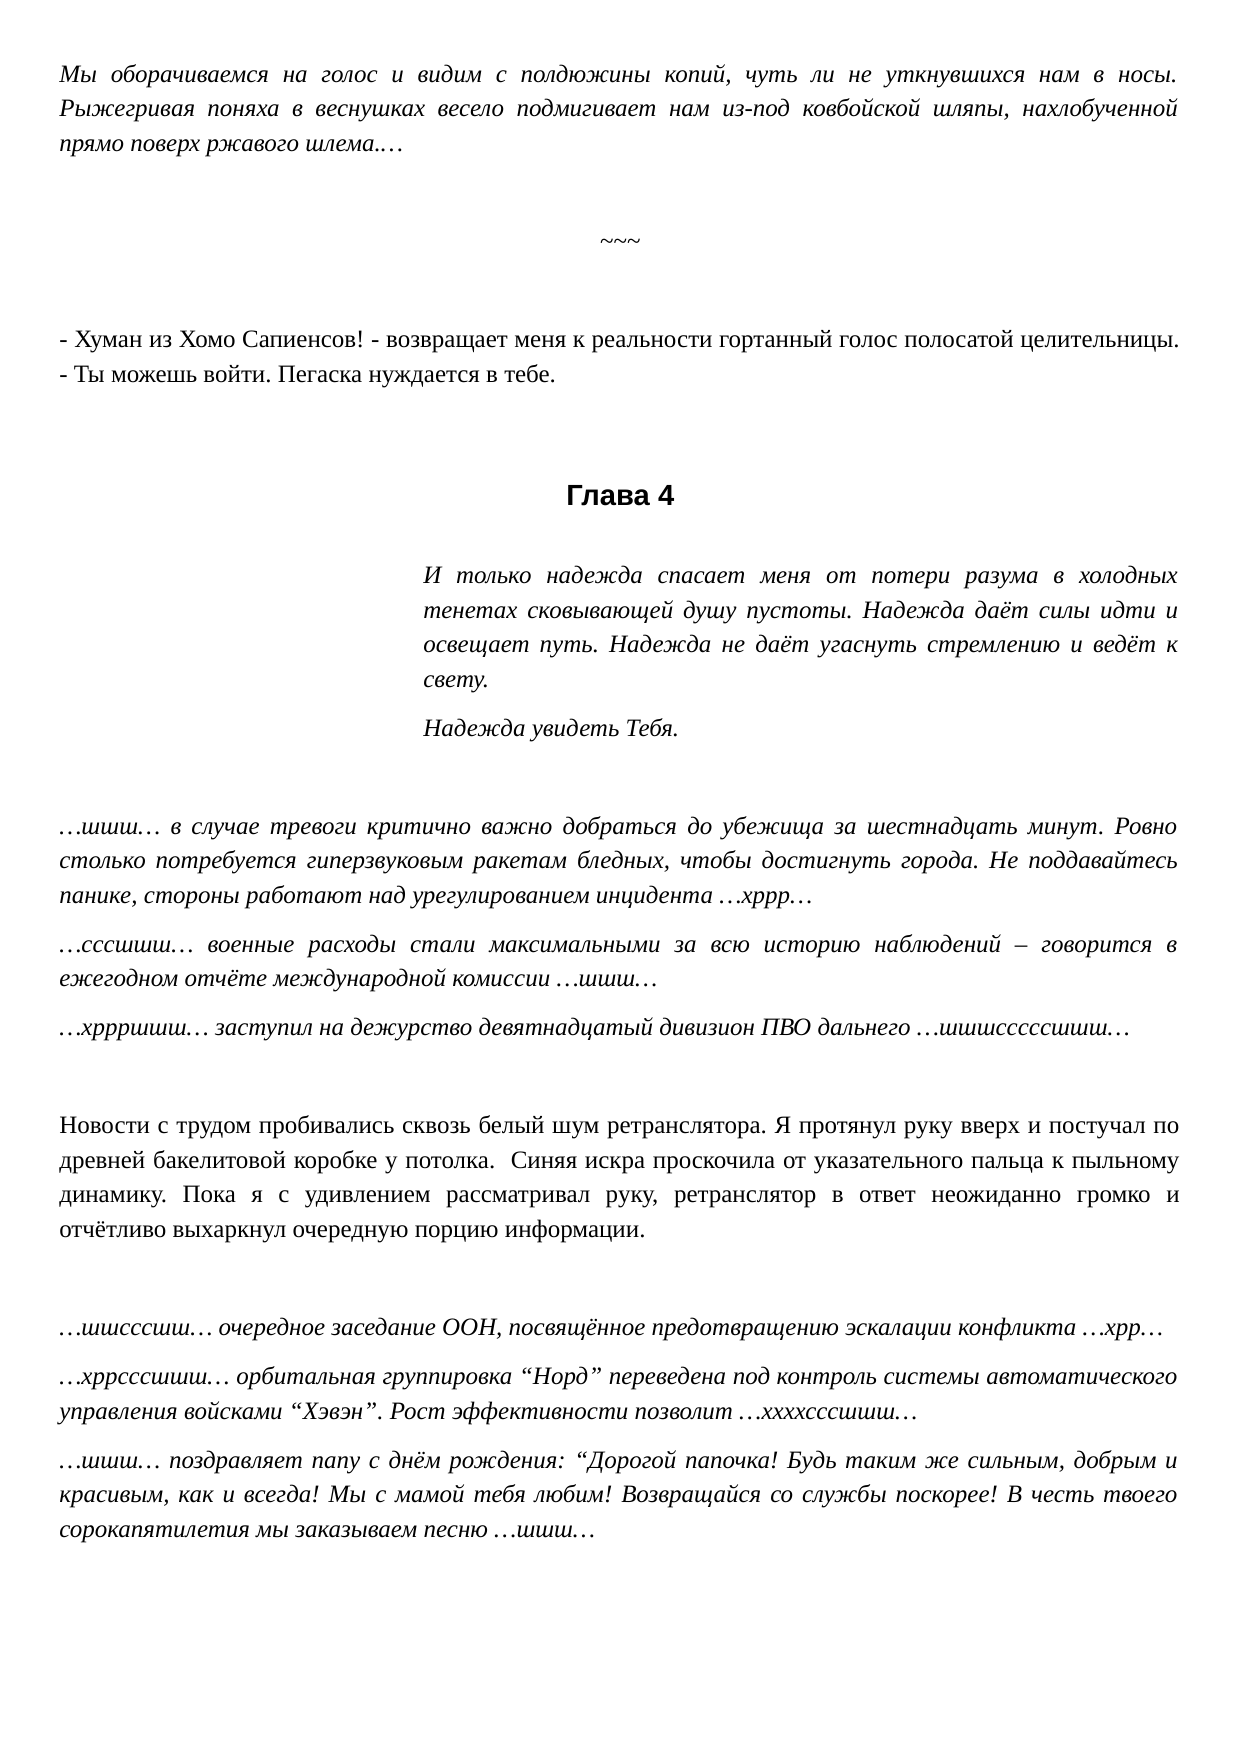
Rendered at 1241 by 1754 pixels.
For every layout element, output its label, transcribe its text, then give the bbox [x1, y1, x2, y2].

subtitle Глава 4 [59, 478, 1181, 511]
text Надежда увидеть Тебя. [423, 713, 1181, 742]
text Новости с трудом пробивались сквозь белый шум ретранслятора. Я протянул руку вверх и постучал по древней бакелитовой коробке у потолка. Синяя искра проскочила от указательного пальца к пыльному динамику. Пока я с удивлением рассматривал руку, ретранслятор в ответ неожиданно громко и отчётливо выхаркнул очередную порцию информации. [59, 1111, 1181, 1243]
text И только надежда спасает меня от потери разума в холодных тенетах сковывающей душу пустоты. Надежда даёт силы идти и освещает путь. Надежда не даёт угаснуть стремлению и ведёт к свету. [423, 560, 1181, 692]
text …хррршшш… заступил на дежурство девятнадцатый дивизион ПВО дальнего …шшшсссссшшш… [59, 1012, 1181, 1041]
text …шшш… поздравляет папу с днём рождения: “Дорогой папочка! Будь таким же сильным, добрым и красивым, как и всегда! Мы с мамой тебя любим! Возвращайся со службы поскорее! В честь твоего сорокапятилетия мы заказываем песню …шшш… [59, 1445, 1181, 1542]
text …сссшшш… военные расходы стали максимальными за всю историю наблюдений – говорится в ежегодном отчёте международной комиссии …шшш… [59, 929, 1181, 992]
text ~~~ [59, 226, 1181, 255]
text - Хуман из Хомо Сапиенсов! - возвращает меня к реальности гортанный голос полосатой целительницы. - Ты можешь войти. Пегаска нуждается в тебе. [59, 324, 1181, 387]
text …хррсссшшш… орбитальная группировка “Норд” переведена под контроль системы автоматического управления войсками “Хэвэн”. Рост эффективности позволит …ххххсссшшш… [59, 1361, 1181, 1424]
text …шшсссшш… очередное заседание ООН, посвящённое предотвращению эскалации конфликта …хрр… [59, 1312, 1181, 1341]
text …шшш… в случае тревоги критично важно добраться до убежища за шестнадцать минут. Ровно столько потребуется гиперзвуковым ракетам бледных, чтобы достигнуть города. Не поддавайтесь панике, стороны работают над урегулированием инцидента …хррр… [59, 811, 1181, 909]
text Мы оборачиваемся на голос и видим с полдюжины копий, чуть ли не уткнувшихся нам в носы. Рыжегривая поняха в веснушках весело подмигивает нам из-под ковбойской шляпы, нахлобученной прямо поверх ржавого шлема.… [59, 59, 1181, 157]
